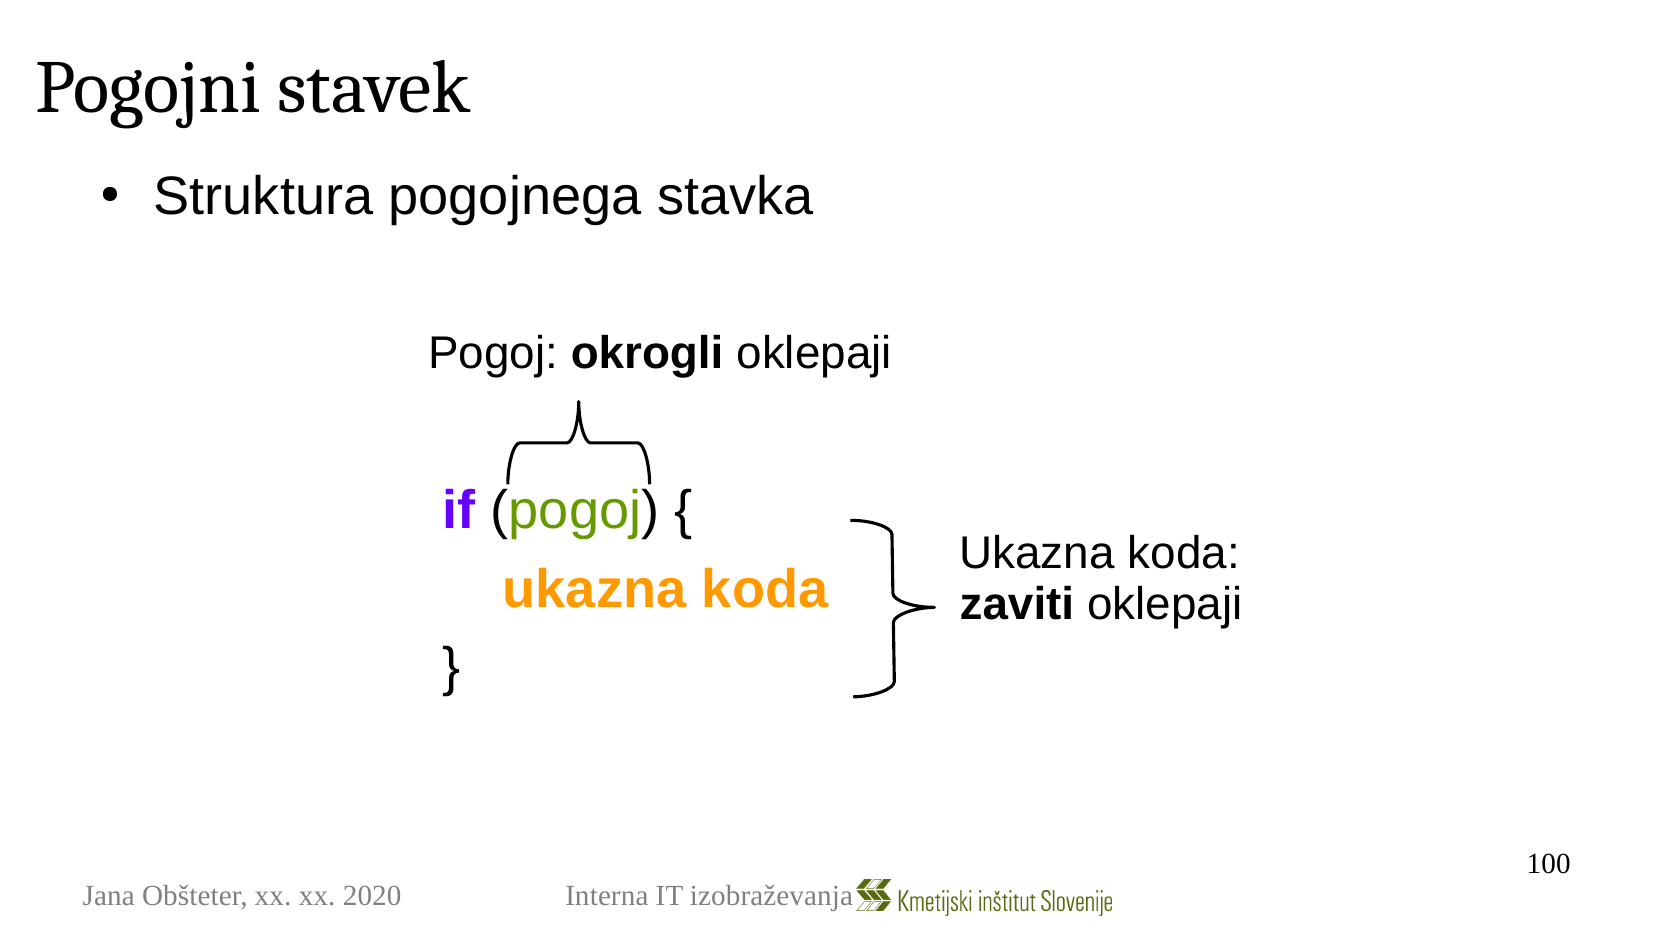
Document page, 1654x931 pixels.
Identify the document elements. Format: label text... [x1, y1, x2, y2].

title Pogojni stavek [35, 21, 1524, 154]
text_box Ukazna koda: zaviti oklepaji [944, 519, 1288, 688]
picture [856, 879, 1112, 916]
list Struktura pogojnega stavka if (pogoj) { ukazna koda } [82, 165, 1642, 827]
text_box Pogoj: okrogli oklepaji [413, 319, 1182, 438]
